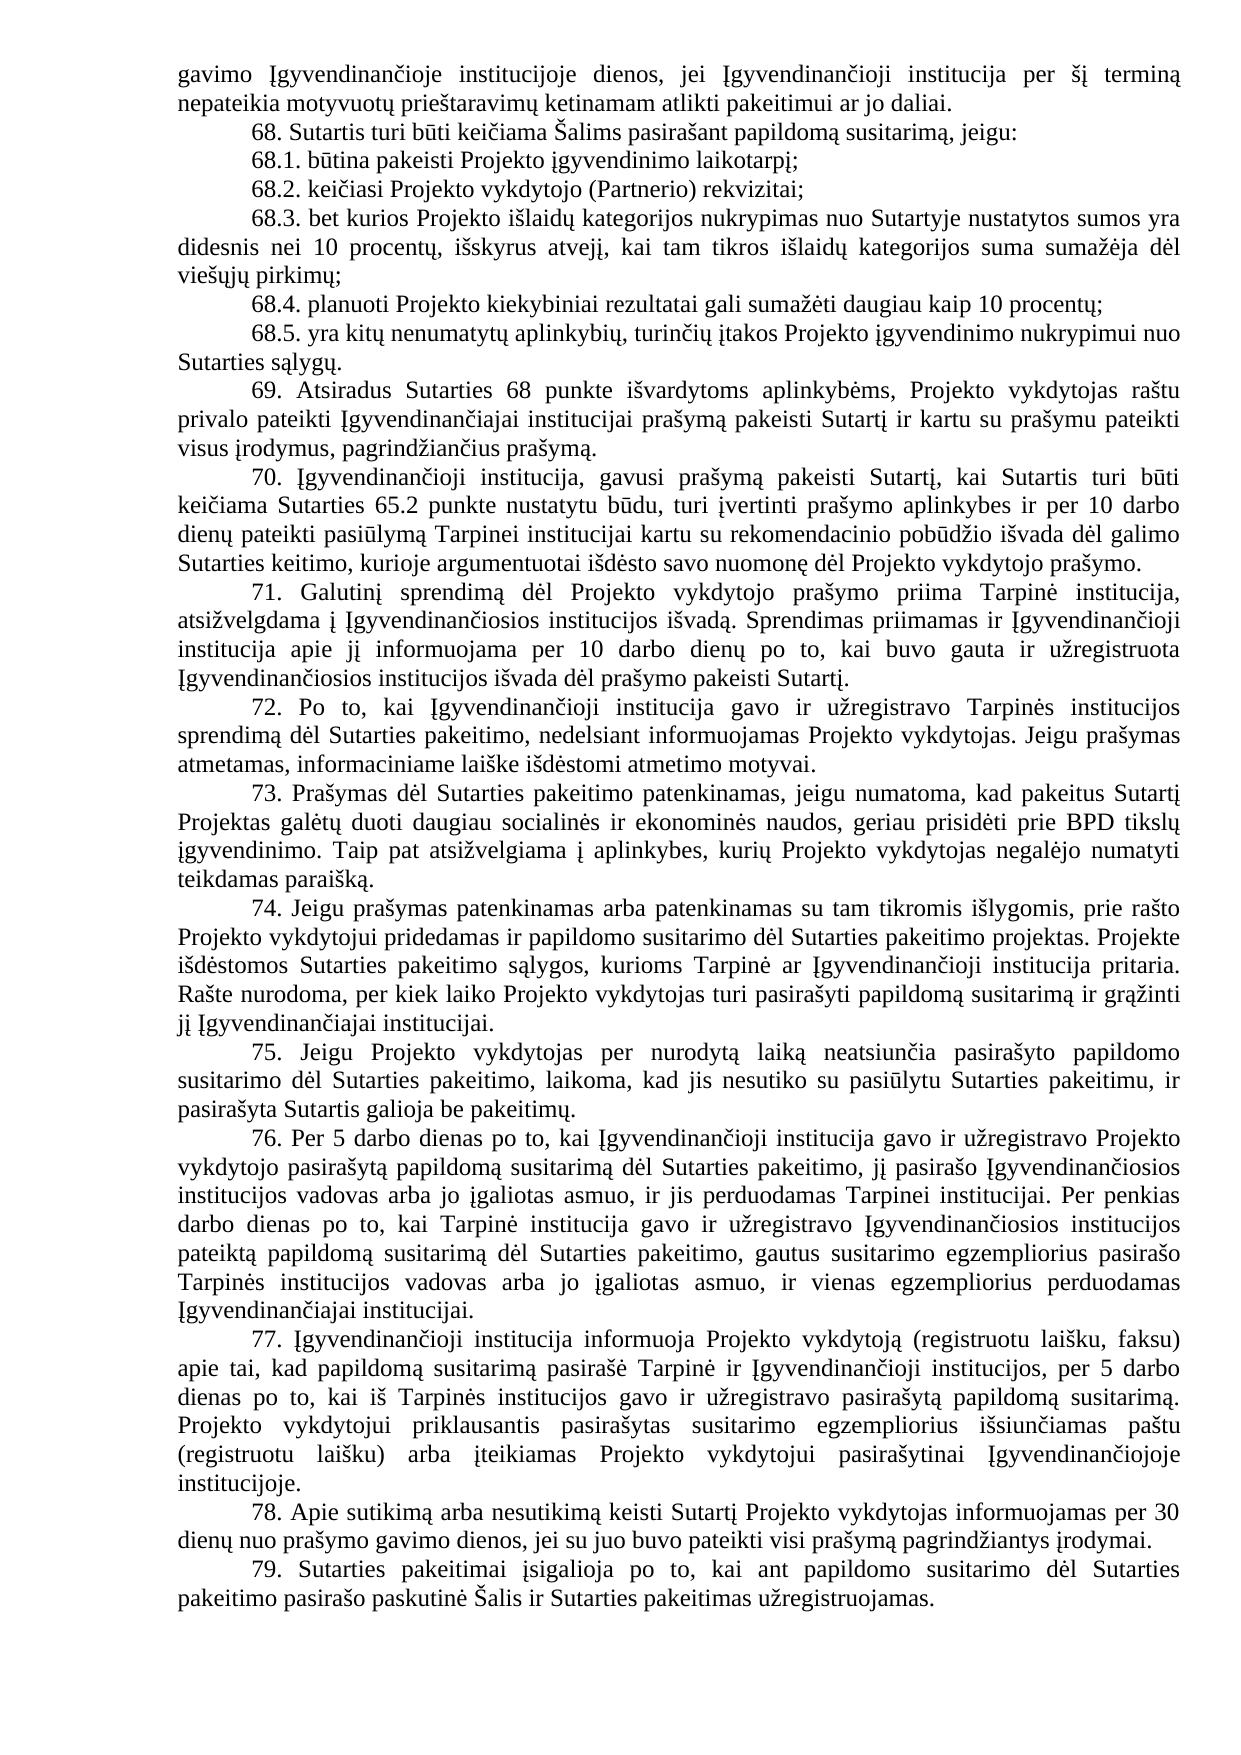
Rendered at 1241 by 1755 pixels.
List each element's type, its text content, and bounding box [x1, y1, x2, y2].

text 73. Prašymas dėl Sutarties pakeitimo patenkinamas, jeigu numatoma, kad pakeitus Sutartį Projektas galėtų duoti daugiau socialinės ir ekonominės naudos, geriau prisidėti prie BPD tikslų įgyvendinimo. Taip pat atsižvelgiama į aplinkybes, kurių Projekto vykdytojas negalėjo numatyti teikdamas paraišką. [177, 778, 1181, 893]
text 68.5. yra kitų nenumatytų aplinkybių, turinčių įtakos Projekto įgyvendinimo nukrypimui nuo Sutarties sąlygų. [177, 318, 1181, 375]
text 75. Jeigu Projekto vykdytojas per nurodytą laiką neatsiunčia pasirašyto papildomo susitarimo dėl Sutarties pakeitimo, laikoma, kad jis nesutiko su pasiūlytu Sutarties pakeitimu, ir pasirašyta Sutartis galioja be pakeitimų. [177, 1037, 1181, 1123]
text 68.2. keičiasi Projekto vykdytojo (Partnerio) rekvizitai; [177, 174, 1181, 203]
text 68.1. būtina pakeisti Projekto įgyvendinimo laikotarpį; [177, 145, 1181, 174]
text 68.3. bet kurios Projekto išlaidų kategorijos nukrypimas nuo Sutartyje nustatytos sumos yra didesnis nei 10 procentų, išskyrus atvejį, kai tam tikros išlaidų kategorijos suma sumažėja dėl viešųjų pirkimų; [177, 203, 1181, 289]
text gavimo Įgyvendinančioje institucijoje dienos, jei Įgyvendinančioji institucija per šį terminą nepateikia motyvuotų prieštaravimų ketinamam atlikti pakeitimui ar jo daliai. [177, 59, 1181, 117]
text 69. Atsiradus Sutarties 68 punkte išvardytoms aplinkybėms, Projekto vykdytojas raštu privalo pateikti Įgyvendinančiajai institucijai prašymą pakeisti Sutartį ir kartu su prašymu pateikti visus įrodymus, pagrindžiančius prašymą. [177, 375, 1181, 462]
text 79. Sutarties pakeitimai įsigalioja po to, kai ant papildomo susitarimo dėl Sutarties pakeitimo pasirašo paskutinė Šalis ir Sutarties pakeitimas užregistruojamas. [177, 1554, 1181, 1612]
text 78. Apie sutikimą arba nesutikimą keisti Sutartį Projekto vykdytojas informuojamas per 30 dienų nuo prašymo gavimo dienos, jei su juo buvo pateikti visi prašymą pagrindžiantys įrodymai. [177, 1497, 1181, 1554]
text 74. Jeigu prašymas patenkinamas arba patenkinamas su tam tikromis išlygomis, prie rašto Projekto vykdytojui pridedamas ir papildomo susitarimo dėl Sutarties pakeitimo projektas. Projekte išdėstomos Sutarties pakeitimo sąlygos, kurioms Tarpinė ar Įgyvendinančioji institucija pritaria. Rašte nurodoma, per kiek laiko Projekto vykdytojas turi pasirašyti papildomą susitarimą ir grąžinti jį Įgyvendinančiajai institucijai. [177, 893, 1181, 1037]
text 68. Sutartis turi būti keičiama Šalims pasirašant papildomą susitarimą, jeigu: [177, 117, 1181, 145]
text 70. Įgyvendinančioji institucija, gavusi prašymą pakeisti Sutartį, kai Sutartis turi būti keičiama Sutarties 65.2 punkte nustatytu būdu, turi įvertinti prašymo aplinkybes ir per 10 darbo dienų pateikti pasiūlymą Tarpinei institucijai kartu su rekomendacinio pobūdžio išvada dėl galimo Sutarties keitimo, kurioje argumentuotai išdėsto savo nuomonę dėl Projekto vykdytojo prašymo. [177, 462, 1181, 577]
text 71. Galutinį sprendimą dėl Projekto vykdytojo prašymo priima Tarpinė institucija, atsižvelgdama į Įgyvendinančiosios institucijos išvadą. Sprendimas priimamas ir Įgyvendinančioji institucija apie jį informuojama per 10 darbo dienų po to, kai buvo gauta ir užregistruota Įgyvendinančiosios institucijos išvada dėl prašymo pakeisti Sutartį. [177, 577, 1181, 692]
text 72. Po to, kai Įgyvendinančioji institucija gavo ir užregistravo Tarpinės institucijos sprendimą dėl Sutarties pakeitimo, nedelsiant informuojamas Projekto vykdytojas. Jeigu prašymas atmetamas, informaciniame laiške išdėstomi atmetimo motyvai. [177, 692, 1181, 778]
text 68.4. planuoti Projekto kiekybiniai rezultatai gali sumažėti daugiau kaip 10 procentų; [177, 289, 1181, 318]
text 76. Per 5 darbo dienas po to, kai Įgyvendinančioji institucija gavo ir užregistravo Projekto vykdytojo pasirašytą papildomą susitarimą dėl Sutarties pakeitimo, jį pasirašo Įgyvendinančiosios institucijos vadovas arba jo įgaliotas asmuo, ir jis perduodamas Tarpinei institucijai. Per penkias darbo dienas po to, kai Tarpinė institucija gavo ir užregistravo Įgyvendinančiosios institucijos pateiktą papildomą susitarimą dėl Sutarties pakeitimo, gautus susitarimo egzempliorius pasirašo Tarpinės institucijos vadovas arba jo įgaliotas asmuo, ir vienas egzempliorius perduodamas Įgyvendinančiajai institucijai. [177, 1123, 1181, 1324]
text 77. Įgyvendinančioji institucija informuoja Projekto vykdytoją (registruotu laišku, faksu) apie tai, kad papildomą susitarimą pasirašė Tarpinė ir Įgyvendinančioji institucijos, per 5 darbo dienas po to, kai iš Tarpinės institucijos gavo ir užregistravo pasirašytą papildomą susitarimą. Projekto vykdytojui priklausantis pasirašytas susitarimo egzempliorius išsiunčiamas paštu (registruotu laišku) arba įteikiamas Projekto vykdytojui pasirašytinai Įgyvendinančiojoje institucijoje. [177, 1324, 1181, 1497]
